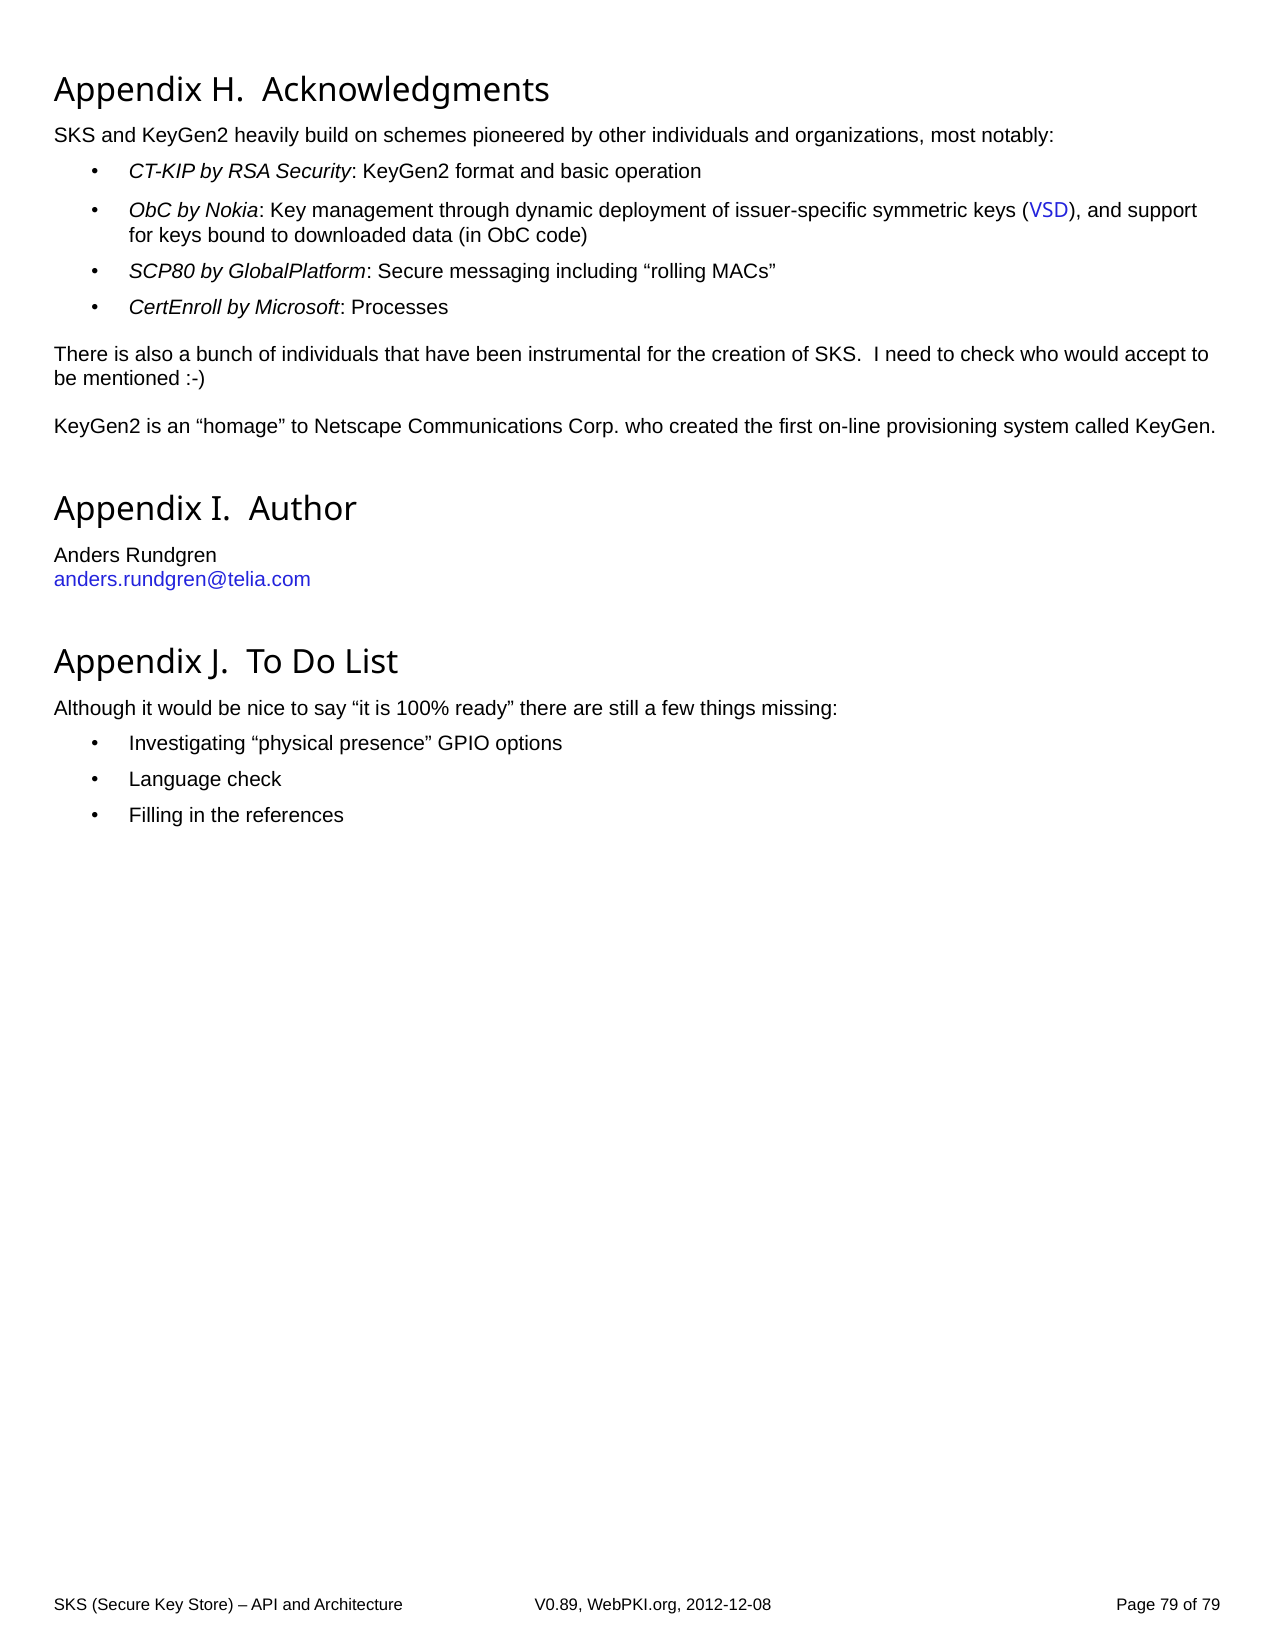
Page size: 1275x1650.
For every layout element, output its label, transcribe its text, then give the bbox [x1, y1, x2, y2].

subtitle Author [54, 485, 1221, 531]
subtitle Acknowledgments [54, 66, 1221, 111]
text Anders Rundgren anders.rundgren@telia.com [54, 543, 1221, 591]
list Filling in the references [91, 803, 1221, 827]
list SCP80 by GlobalPlatform: Secure messaging including “rolling MACs” [91, 259, 1221, 283]
text KeyGen2 is an “homage” to Netscape Communications Corp. who created the first on-line provisioning system called KeyGen. [54, 414, 1221, 438]
text SKS and KeyGen2 heavily build on schemes pioneered by other individuals and organizations, most notably: [54, 123, 1221, 147]
list Language check [91, 767, 1221, 791]
list ObC by Nokia: Key management through dynamic deployment of issuer-specific symmetric keys (VSD), and support for keys bound to downloaded data (in ObC code) [91, 195, 1221, 247]
subtitle To Do List [54, 638, 1221, 683]
text There is also a bunch of individuals that have been instrumental for the creation of SKS. I need to check who would accept to be mentioned :-) [54, 342, 1221, 390]
list CertEnroll by Microsoft: Processes [91, 295, 1221, 319]
list CT-KIP by RSA Security: KeyGen2 format and basic operation [91, 159, 1221, 183]
list Investigating “physical presence” GPIO options [91, 731, 1221, 755]
text Although it would be nice to say “it is 100% ready” there are still a few things missing: [54, 695, 1221, 719]
